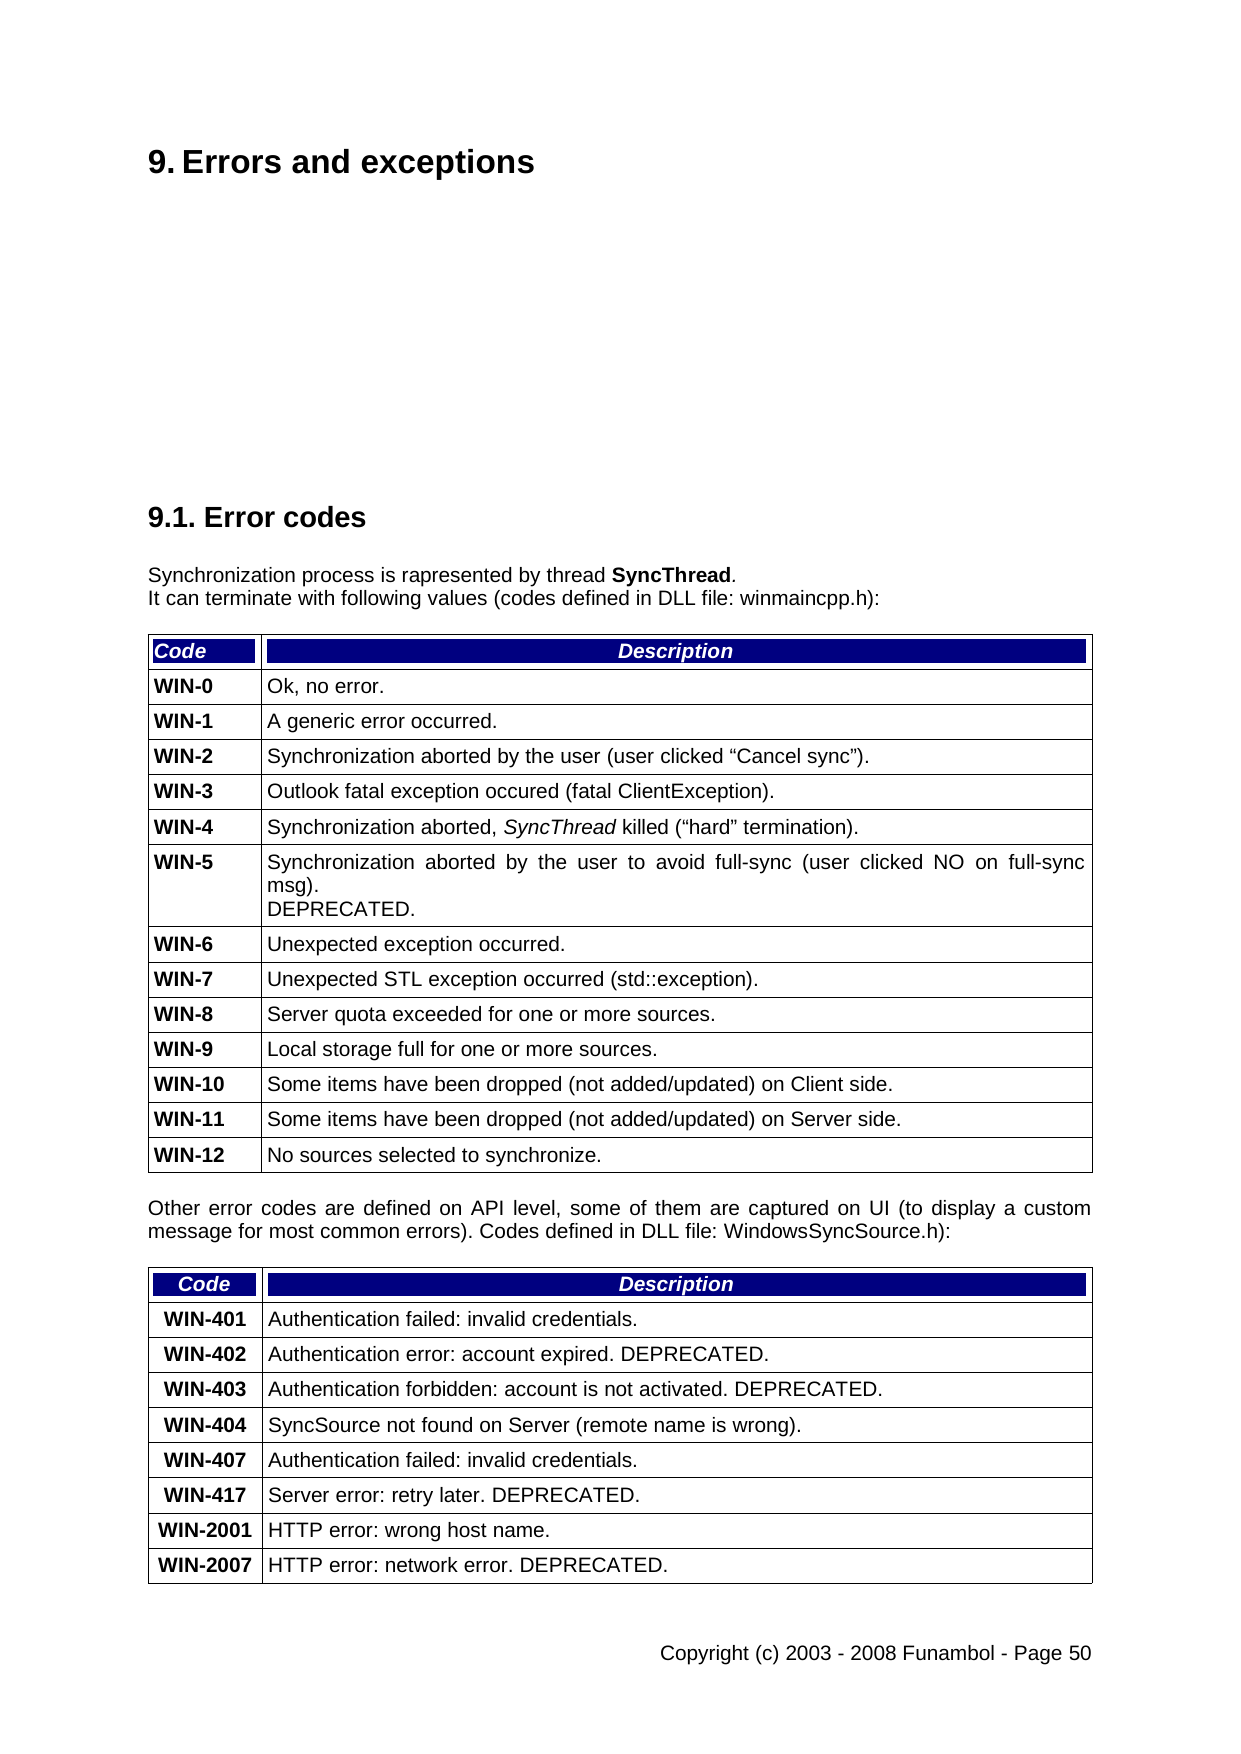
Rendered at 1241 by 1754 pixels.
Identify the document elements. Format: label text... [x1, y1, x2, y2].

table_cell WIN-2007 [149, 1549, 262, 1583]
table_cell Ok, no error. [262, 670, 1092, 704]
table_cell WIN-3 [149, 775, 261, 809]
table_cell WIN-407 [149, 1443, 262, 1477]
table_cell WIN-11 [149, 1103, 261, 1137]
table_header Description [262, 635, 1092, 669]
table_header Description [263, 1268, 1092, 1302]
table_cell Some items have been dropped (not added/updated) on Server side. [262, 1103, 1092, 1137]
table_cell HTTP error: network error. DEPRECATED. [263, 1549, 1092, 1583]
table_cell Server error: retry later. DEPRECATED. [263, 1478, 1092, 1513]
table_header Code [149, 635, 261, 669]
table_cell WIN-2001 [149, 1514, 262, 1548]
text Other error codes are defined on API level, some of them are captured on UI (to display a custom message for most common errors). Codes defined in DLL file: WindowsSyncSource.h): [148, 1196, 1093, 1243]
table_cell Authentication forbidden: account is not activated. DEPRECATED. [263, 1373, 1092, 1407]
table_cell Synchronization aborted, SyncThread killed (“hard” termination). [262, 810, 1092, 844]
table_cell WIN-401 [149, 1303, 262, 1337]
table_cell Some items have been dropped (not added/updated) on Client side. [262, 1068, 1092, 1102]
subtitle Errors and exceptions [148, 143, 1093, 180]
table_cell A generic error occurred. [262, 705, 1092, 739]
text Synchronization process is rapresented by thread SyncThread. [148, 563, 1093, 587]
table_cell Unexpected exception occurred. [262, 927, 1092, 962]
table_cell WIN-417 [149, 1478, 262, 1513]
table_cell WIN-6 [149, 927, 261, 962]
table_cell WIN-404 [149, 1408, 262, 1442]
text It can terminate with following values (codes defined in DLL file: winmaincpp.h): [148, 587, 1093, 610]
table_cell Authentication failed: invalid credentials. [263, 1303, 1092, 1337]
table_cell Synchronization aborted by the user (user clicked “Cancel sync”). [262, 740, 1092, 774]
table_cell WIN-403 [149, 1373, 262, 1407]
table_cell WIN-5 [149, 845, 261, 926]
table_cell WIN-402 [149, 1338, 262, 1372]
table_header Code [149, 1268, 262, 1302]
table_cell Server quota exceeded for one or more sources. [262, 998, 1092, 1032]
table_cell Local storage full for one or more sources. [262, 1033, 1092, 1067]
table_cell No sources selected to synchronize. [262, 1138, 1092, 1172]
table_cell WIN-7 [149, 963, 261, 997]
table_cell HTTP error: wrong host name. [263, 1514, 1092, 1548]
table_cell WIN-8 [149, 998, 261, 1032]
table_cell Synchronization aborted by the user to avoid full-sync (user clicked NO on full-sync msg). DEPRECATED. [262, 845, 1092, 926]
subtitle Error codes [148, 501, 1093, 533]
table_cell Outlook fatal exception occured (fatal ClientException). [262, 775, 1092, 809]
table_cell WIN-4 [149, 810, 261, 844]
table_cell WIN-0 [149, 670, 261, 704]
table_cell Authentication error: account expired. DEPRECATED. [263, 1338, 1092, 1372]
table_cell WIN-12 [149, 1138, 261, 1172]
table_cell Authentication failed: invalid credentials. [263, 1443, 1092, 1477]
table_cell WIN-10 [149, 1068, 261, 1102]
table_cell WIN-1 [149, 705, 261, 739]
table_cell SyncSource not found on Server (remote name is wrong). [263, 1408, 1092, 1442]
table_cell WIN-9 [149, 1033, 261, 1067]
table_cell Unexpected STL exception occurred (std::exception). [262, 963, 1092, 997]
table_cell WIN-2 [149, 740, 261, 774]
